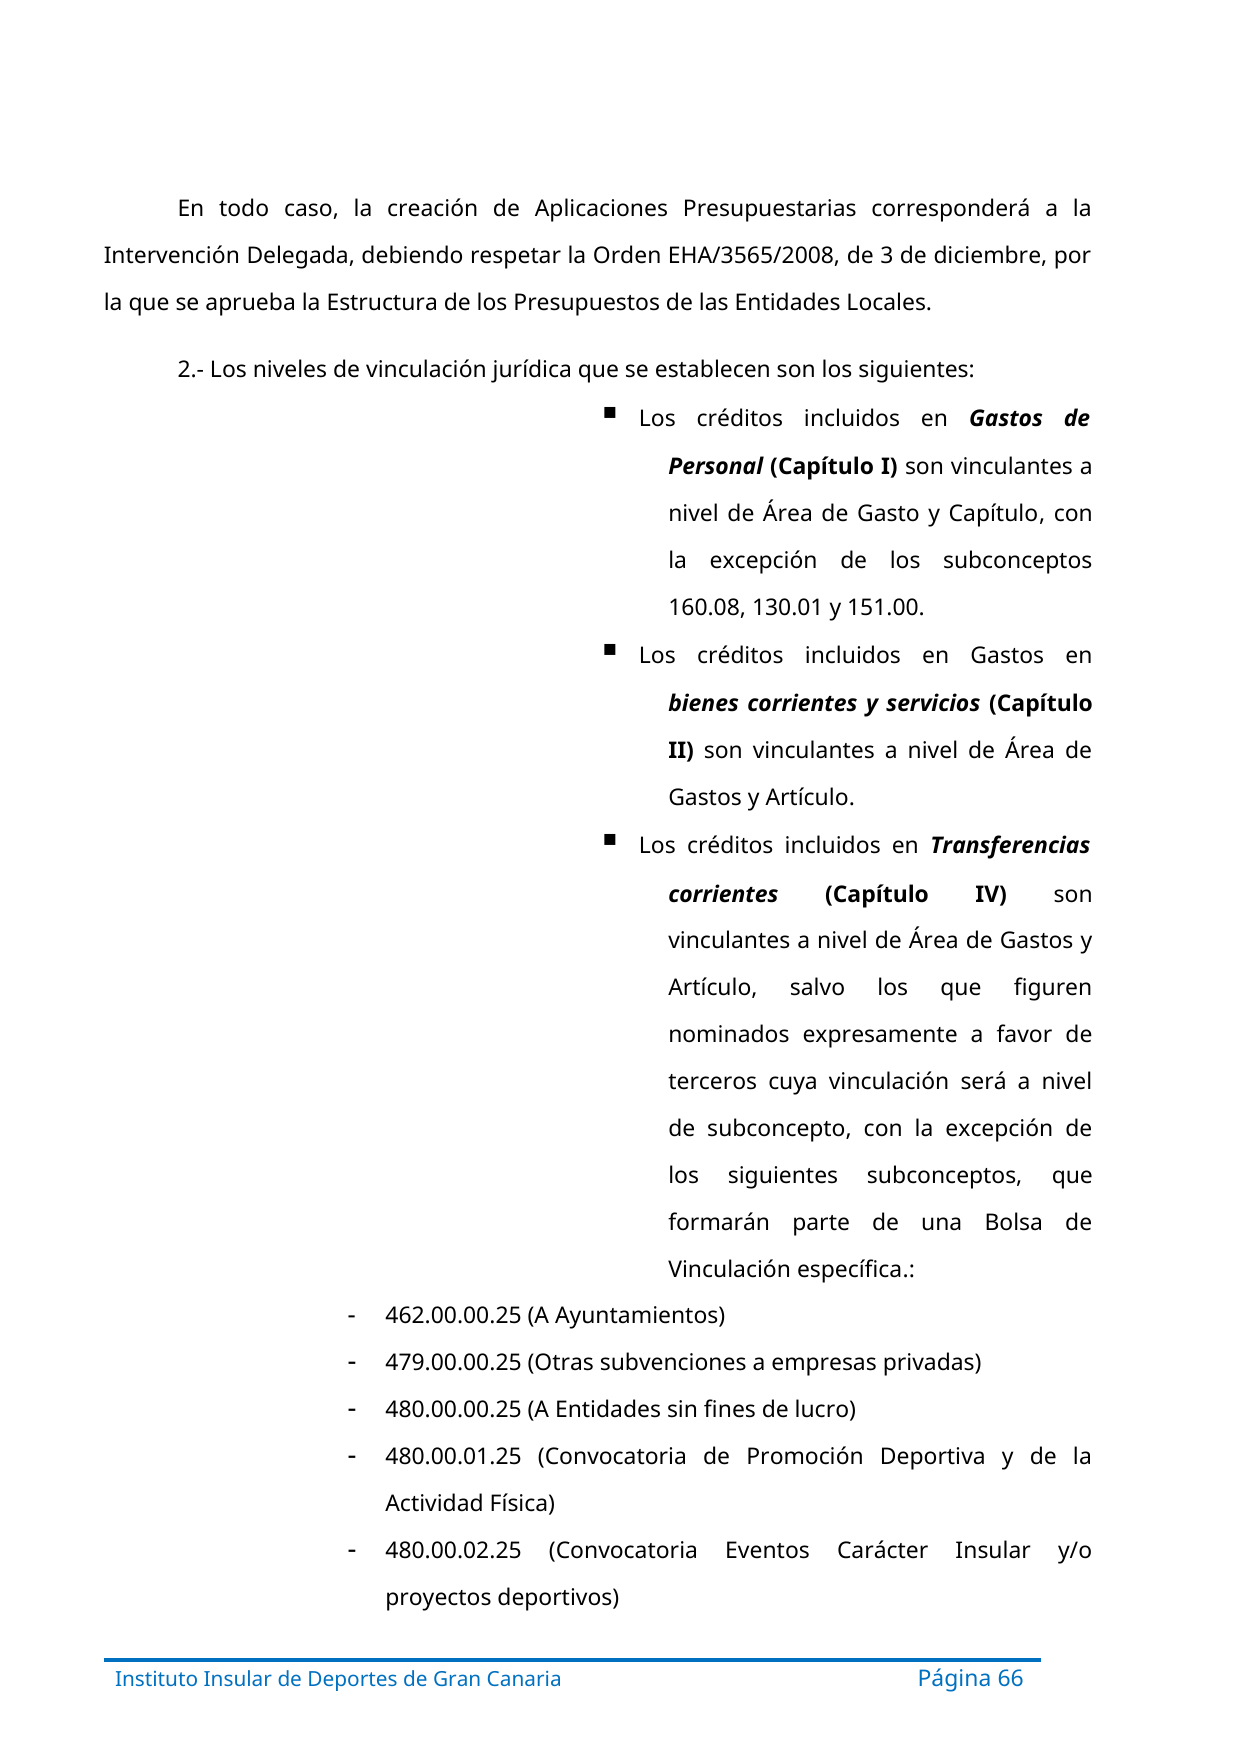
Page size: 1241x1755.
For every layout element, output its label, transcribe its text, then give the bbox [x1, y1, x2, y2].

list Los créditos incluidos en Transferencias corrientes (Capítulo IV) son vinculantes a nivel de Área de Gastos y Artículo, salvo los que figuren nominados expresamente a favor de terceros cuya vinculación será a nivel de subconcepto, con la excepción de los siguientes subconceptos, que formarán parte de una Bolsa de Vinculación específica.: [601, 828, 1093, 1284]
list 462.00.00.25 (A Ayuntamientos) [348, 1299, 1093, 1331]
list 480.00.00.25 (A Entidades sin fines de lucro) [348, 1393, 1093, 1424]
list Los créditos incluidos en Gastos en bienes corrientes y servicios (Capítulo II) son vinculantes a nivel de Área de Gastos y Artículo. [601, 637, 1093, 812]
list 480.00.02.25 (Convocatoria Eventos Carácter Insular y/o proyectos deportivos) [348, 1534, 1093, 1612]
list 480.00.01.25 (Convocatoria de Promoción Deportiva y de la Actividad Física) [348, 1440, 1093, 1518]
text En todo caso, la creación de Aplicaciones Presupuestarias corresponderá a la Intervención Delegada, debiendo respetar la Orden EHA/3565/2008, de 3 de diciembre, por la que se aprueba la Estructura de los Presupuestos de las Entidades Locales. [103, 192, 1093, 317]
list Los créditos incluidos en Gastos de Personal (Capítulo I) son vinculantes a nivel de Área de Gasto y Capítulo, con la excepción de los subconceptos 160.08, 130.01 y 151.00. [601, 400, 1093, 622]
list 479.00.00.25 (Otras subvenciones a empresas privadas) [348, 1346, 1093, 1377]
text 2.- Los niveles de vinculación jurídica que se establecen son los siguientes: [103, 353, 1093, 385]
